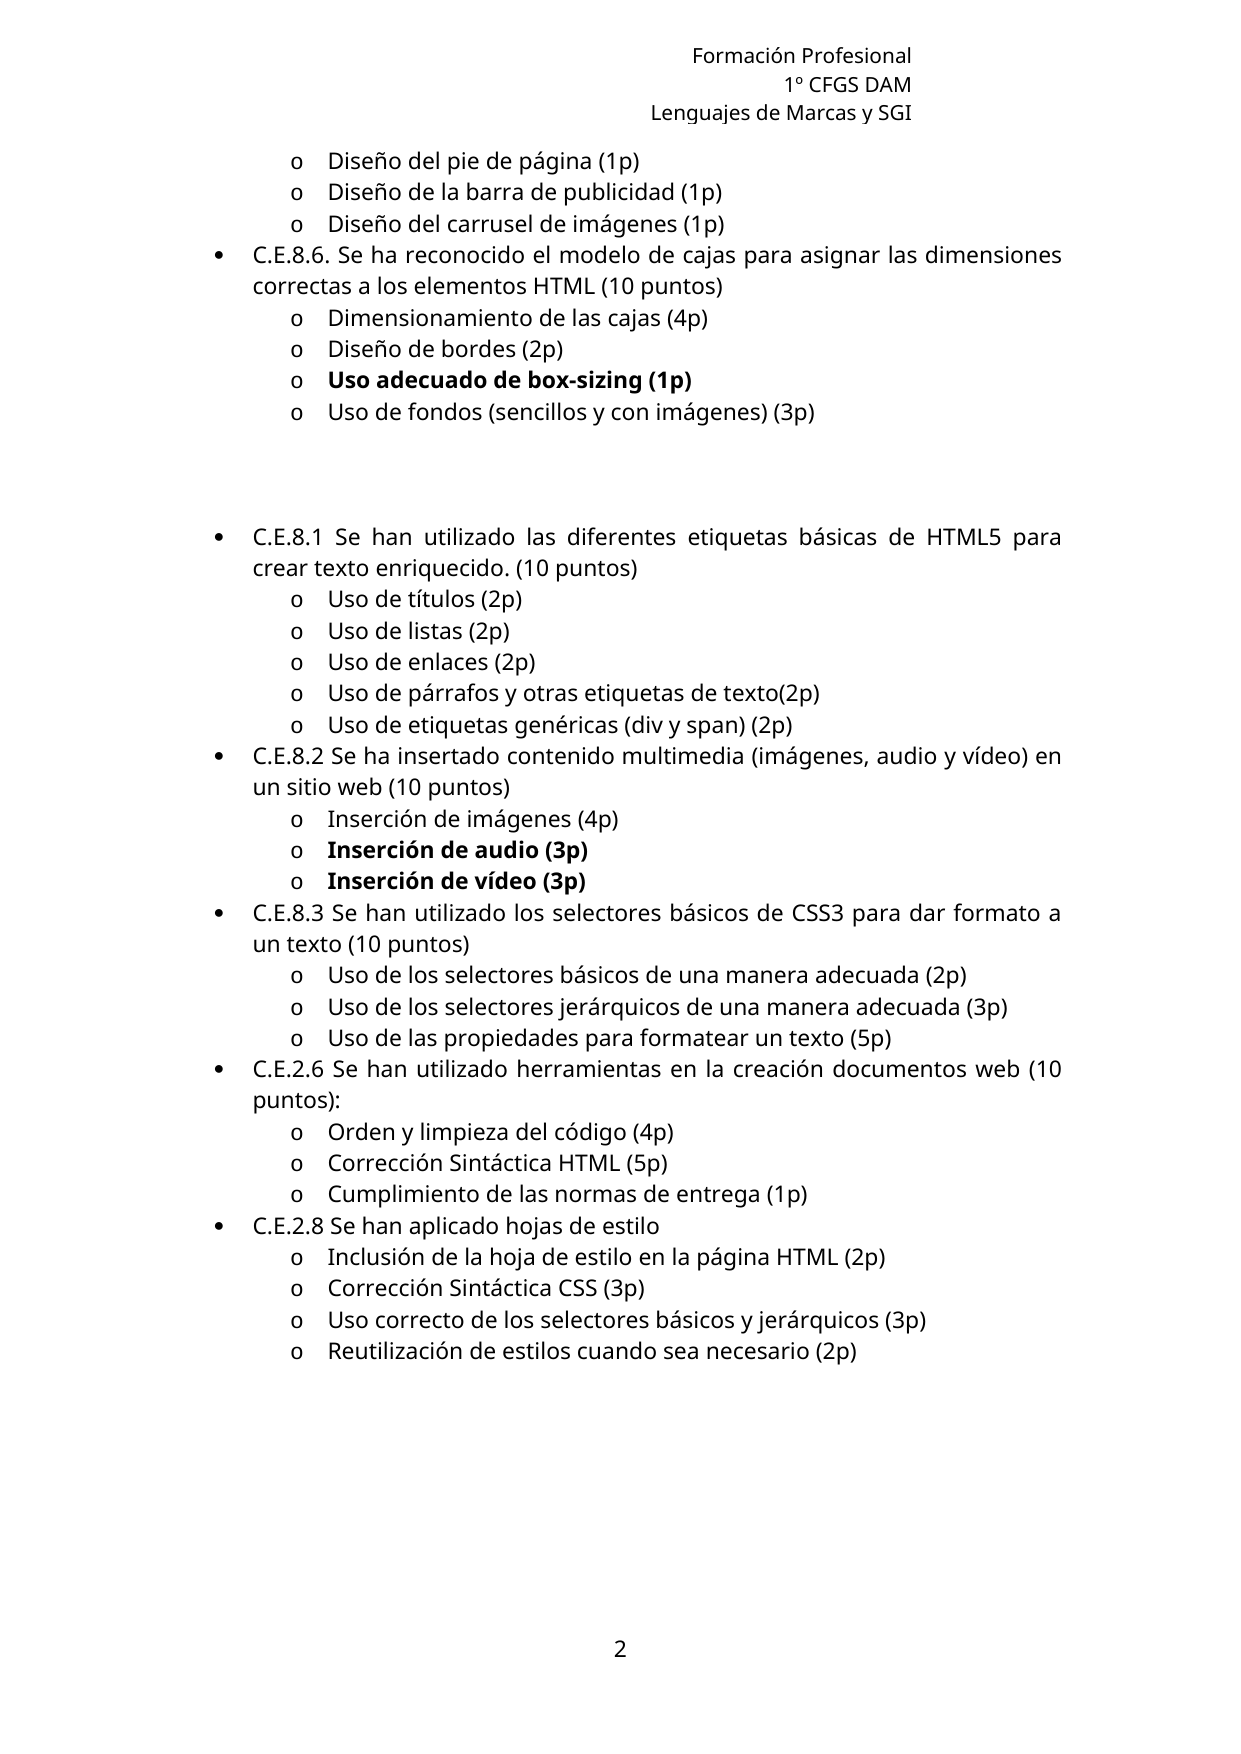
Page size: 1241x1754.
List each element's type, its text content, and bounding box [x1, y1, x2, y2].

list Inserción de vídeo (3p) [290, 865, 1063, 897]
list C.E.8.1 Se han utilizado las diferentes etiquetas básicas de HTML5 para crear texto enriquecido. (10 puntos) [215, 521, 1063, 583]
list Inserción de audio (3p) [290, 834, 1063, 865]
list Uso de fondos (sencillos y con imágenes) (3p) [290, 396, 1063, 427]
list Uso de enlaces (2p) [290, 646, 1063, 677]
list Uso de títulos (2p) [290, 583, 1063, 614]
list Uso de los selectores jerárquicos de una manera adecuada (3p) [290, 990, 1063, 1022]
list Uso correcto de los selectores básicos y jerárquicos (3p) [290, 1304, 1063, 1335]
list Inclusión de la hoja de estilo en la página HTML (2p) [290, 1241, 1063, 1272]
list Inserción de imágenes (4p) [290, 802, 1063, 834]
list Diseño de la barra de publicidad (1p) [290, 176, 1063, 208]
list C.E.2.8 Se han aplicado hojas de estilo [215, 1210, 1063, 1241]
list C.E.8.3 Se han utilizado los selectores básicos de CSS3 para dar formato a un texto (10 puntos) [215, 897, 1063, 959]
list C.E.8.6. Se ha reconocido el modelo de cajas para asignar las dimensiones correctas a los elementos HTML (10 puntos) [215, 239, 1063, 302]
list Orden y limpieza del código (4p) [290, 1116, 1063, 1147]
list Cumplimiento de las normas de entrega (1p) [290, 1178, 1063, 1210]
list Diseño de bordes (2p) [290, 333, 1063, 364]
list Reutilización de estilos cuando sea necesario (2p) [290, 1335, 1063, 1366]
list Uso de las propiedades para formatear un texto (5p) [290, 1022, 1063, 1053]
list Dimensionamiento de las cajas (4p) [290, 302, 1063, 333]
list Corrección Sintáctica HTML (5p) [290, 1147, 1063, 1178]
list Diseño del carrusel de imágenes (1p) [290, 208, 1063, 239]
list Uso de párrafos y otras etiquetas de texto(2p) [290, 677, 1063, 709]
list C.E.8.2 Se ha insertado contenido multimedia (imágenes, audio y vídeo) en un sitio web (10 puntos) [215, 740, 1063, 802]
list Uso de los selectores básicos de una manera adecuada (2p) [290, 959, 1063, 990]
list Corrección Sintáctica CSS (3p) [290, 1272, 1063, 1304]
list Uso adecuado de box-sizing (1p) [290, 364, 1063, 396]
list Uso de listas (2p) [290, 614, 1063, 646]
list Uso de etiquetas genéricas (div y span) (2p) [290, 709, 1063, 740]
list Diseño del pie de página (1p) [290, 145, 1063, 176]
list C.E.2.6 Se han utilizado herramientas en la creación documentos web (10 puntos): [215, 1053, 1063, 1116]
